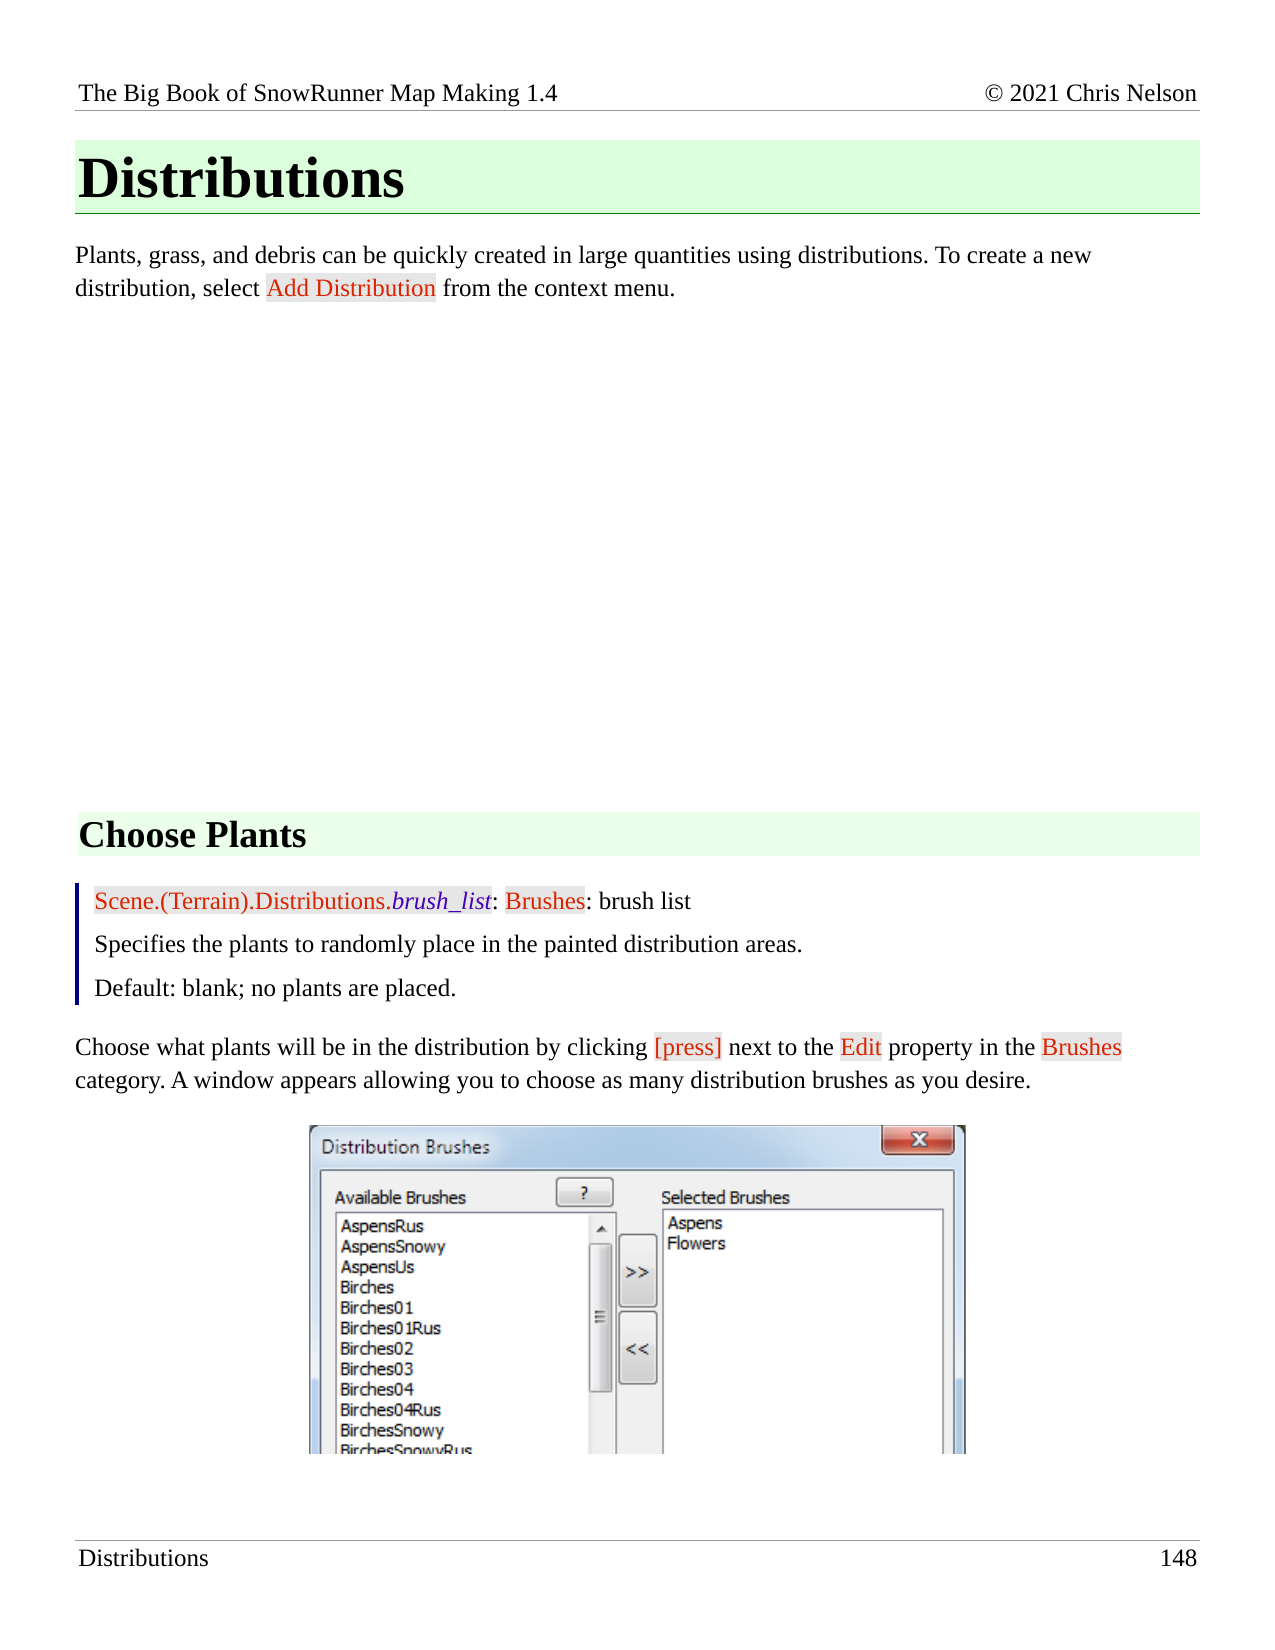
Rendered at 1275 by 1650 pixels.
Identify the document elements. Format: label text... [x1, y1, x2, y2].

subtitle Distributions [75, 140, 1200, 213]
picture [309, 1125, 966, 1454]
text Plants, grass, and debris can be quickly created in large quantities using distributions. To create a new distribution, select Add Distribution from the context menu. [75, 240, 1200, 302]
text Specifies the plants to randomly place in the painted distribution areas. [79, 926, 1200, 958]
text Choose what plants will be in the distribution by clicking [press] next to the Edit property in the Brushes category. A window appears allowing you to choose as many distribution brushes as you desire. [75, 1032, 1200, 1094]
subtitle Choose Plants [78, 812, 1200, 856]
text Scene.(Terrain).Distributions.brush_list: Brushes: brush list [79, 883, 1200, 914]
text Default: blank; no plants are placed. [79, 970, 1200, 1005]
